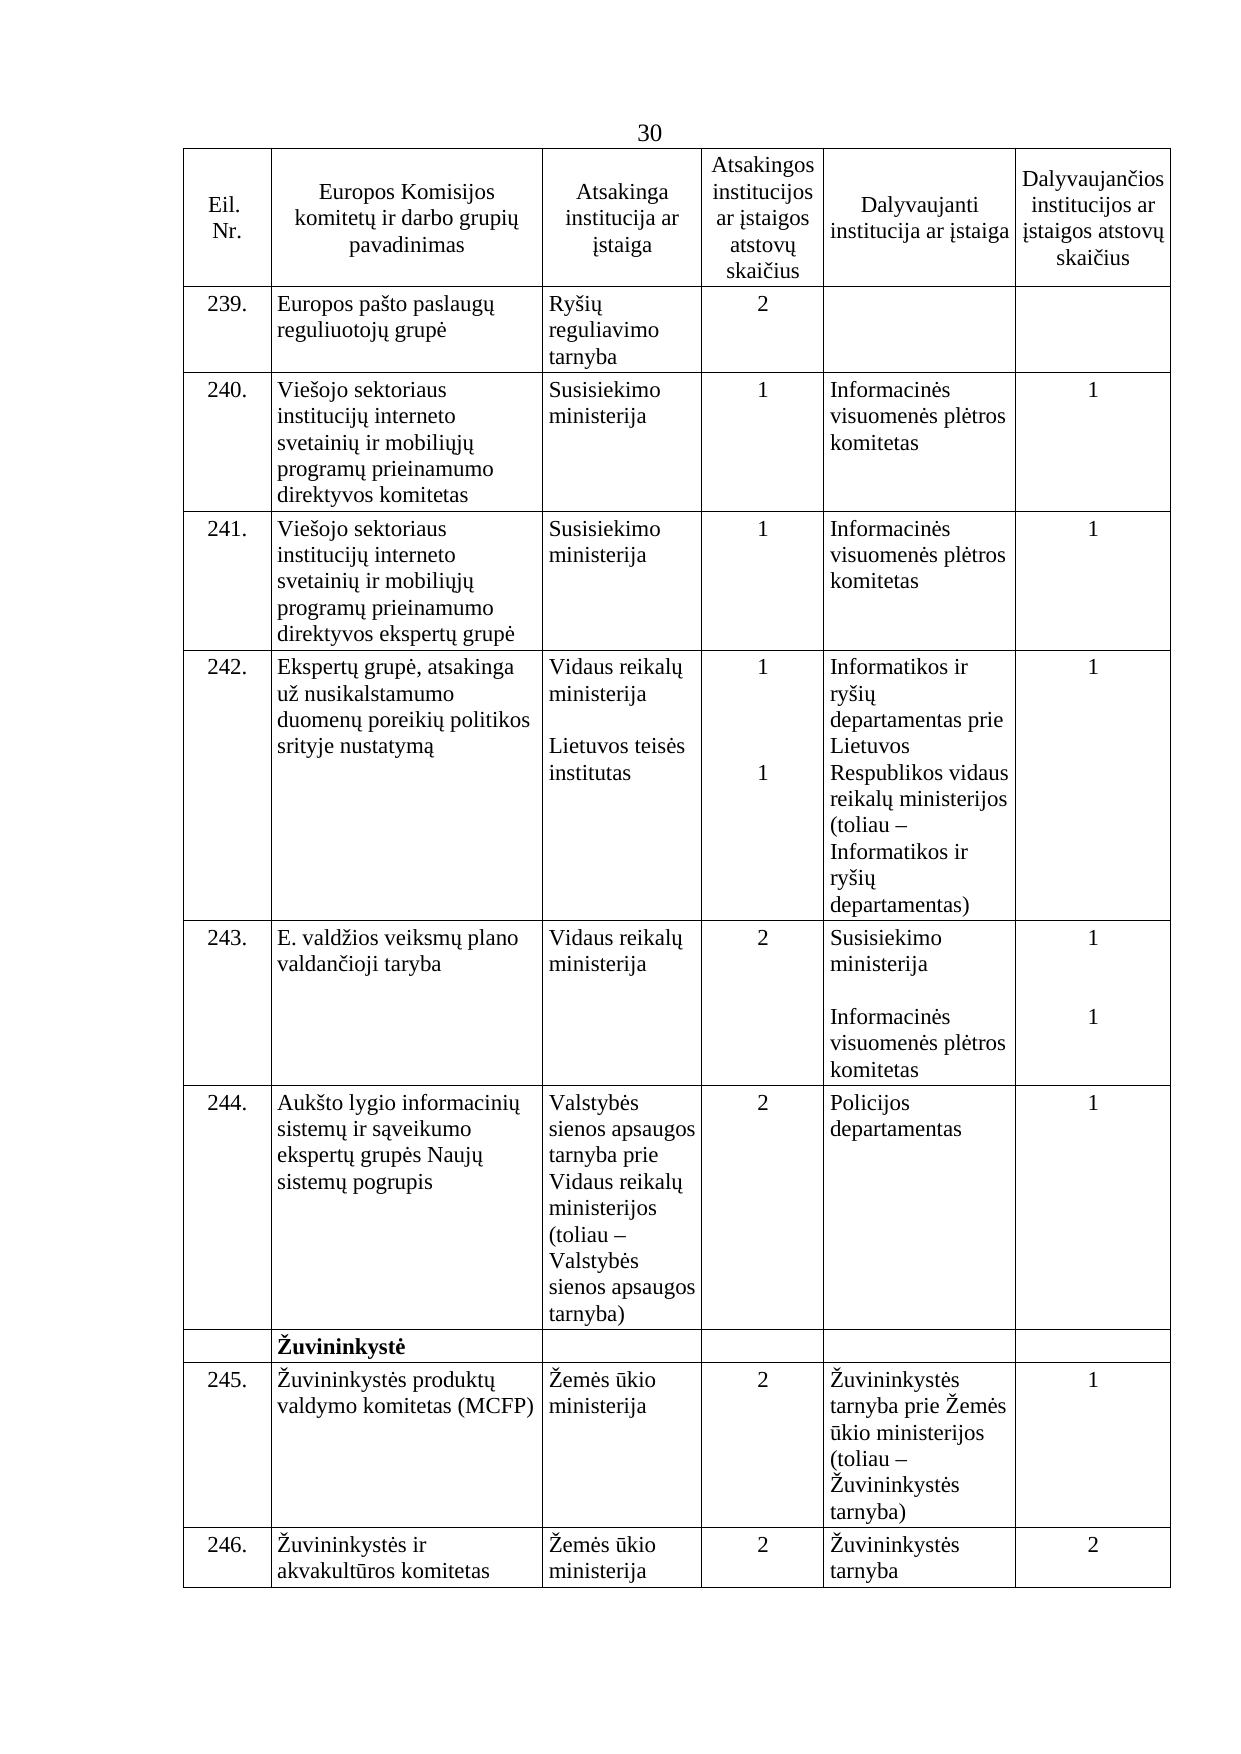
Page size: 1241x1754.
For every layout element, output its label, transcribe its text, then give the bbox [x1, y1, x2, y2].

table_cell Vidaus reikalų ministerija Lietuvos teisės institutas [543, 651, 701, 920]
table_cell [184, 1330, 271, 1362]
table_cell 239. [184, 287, 271, 372]
table_cell 1 1 [702, 651, 823, 920]
table_header Dalyvaujanti institucija ar įstaiga [824, 149, 1015, 286]
table_cell Viešojo sektoriaus institucijų interneto svetainių ir mobiliųjų programų prieinamumo direktyvos komitetas [272, 373, 542, 511]
table_cell [1016, 287, 1170, 372]
table_cell Vidaus reikalų ministerija [543, 921, 701, 1085]
table_cell [543, 1330, 701, 1362]
table_cell Žuvininkystės produktų valdymo komitetas (MCFP) [272, 1363, 542, 1527]
table_header Atsakingos institucijos ar įstaigos atstovų skaičius [702, 149, 823, 286]
table_cell Susisiekimo ministerija [543, 373, 701, 511]
table_cell Susisiekimo ministerija Informacinės visuomenės plėtros komitetas [824, 921, 1015, 1085]
table_cell Valstybės sienos apsaugos tarnyba prie Vidaus reikalų ministerijos (toliau – Valstybės sienos apsaugos tarnyba) [543, 1086, 701, 1329]
table_cell 245. [184, 1363, 271, 1527]
table_cell [702, 1330, 823, 1362]
table_cell 246. [184, 1528, 271, 1587]
table_header Eil. Nr. [184, 149, 271, 286]
table_cell [824, 1330, 1015, 1362]
table_cell 243. [184, 921, 271, 1085]
table_cell 2 [702, 1086, 823, 1329]
table_cell 2 [702, 921, 823, 1085]
table_cell 1 [702, 373, 823, 511]
table_cell 2 [1016, 1528, 1170, 1587]
table_cell Viešojo sektoriaus institucijų interneto svetainių ir mobiliųjų programų prieinamumo direktyvos ekspertų grupė [272, 512, 542, 649]
table_cell Žuvininkystės ir akvakultūros komitetas [272, 1528, 542, 1587]
table_cell 2 [702, 287, 823, 372]
table_header Dalyvaujančios institucijos ar įstaigos atstovų skaičius [1016, 149, 1170, 286]
table_cell Žuvininkystės tarnyba [824, 1528, 1015, 1587]
table_cell 1 [1016, 1363, 1170, 1527]
table_cell E. valdžios veiksmų plano valdančioji taryba [272, 921, 542, 1085]
table_cell 2 [702, 1528, 823, 1587]
table_cell Ryšių reguliavimo tarnyba [543, 287, 701, 372]
table_cell Informatikos ir ryšių departamentas prie Lietuvos Respublikos vidaus reikalų ministerijos (toliau – Informatikos ir ryšių departamentas) [824, 651, 1015, 920]
table_cell 242. [184, 651, 271, 920]
table_cell 244. [184, 1086, 271, 1329]
table_cell Susisiekimo ministerija [543, 512, 701, 649]
table_cell 2 [702, 1363, 823, 1527]
table_cell Europos pašto paslaugų reguliuotojų grupė [272, 287, 542, 372]
table_cell Informacinės visuomenės plėtros komitetas [824, 373, 1015, 511]
table_cell 1 [1016, 651, 1170, 920]
table_cell [1016, 1330, 1170, 1362]
table_header Europos Komisijos komitetų ir darbo grupių pavadinimas [272, 149, 542, 286]
table_cell 1 [702, 512, 823, 649]
table_cell Žemės ūkio ministerija [543, 1363, 701, 1527]
table_cell Žuvininkystė [272, 1330, 542, 1362]
table_cell 1 [1016, 512, 1170, 649]
table_cell 1 [1016, 1086, 1170, 1329]
table_cell Informacinės visuomenės plėtros komitetas [824, 512, 1015, 649]
table_header Atsakinga institucija ar įstaiga [543, 149, 701, 286]
table_cell Aukšto lygio informacinių sistemų ir sąveikumo ekspertų grupės Naujų sistemų pogrupis [272, 1086, 542, 1329]
table_cell Ekspertų grupė, atsakinga už nusikalstamumo duomenų poreikių politikos srityje nustatymą [272, 651, 542, 920]
table_cell [824, 287, 1015, 372]
table_cell 1 1 [1016, 921, 1170, 1085]
table_cell 241. [184, 512, 271, 649]
table_cell 1 [1016, 373, 1170, 511]
table_cell Žuvininkystės tarnyba prie Žemės ūkio ministerijos (toliau – Žuvininkystės tarnyba) [824, 1363, 1015, 1527]
table_cell 240. [184, 373, 271, 511]
table_cell Žemės ūkio ministerija [543, 1528, 701, 1587]
table_cell Policijos departamentas [824, 1086, 1015, 1329]
